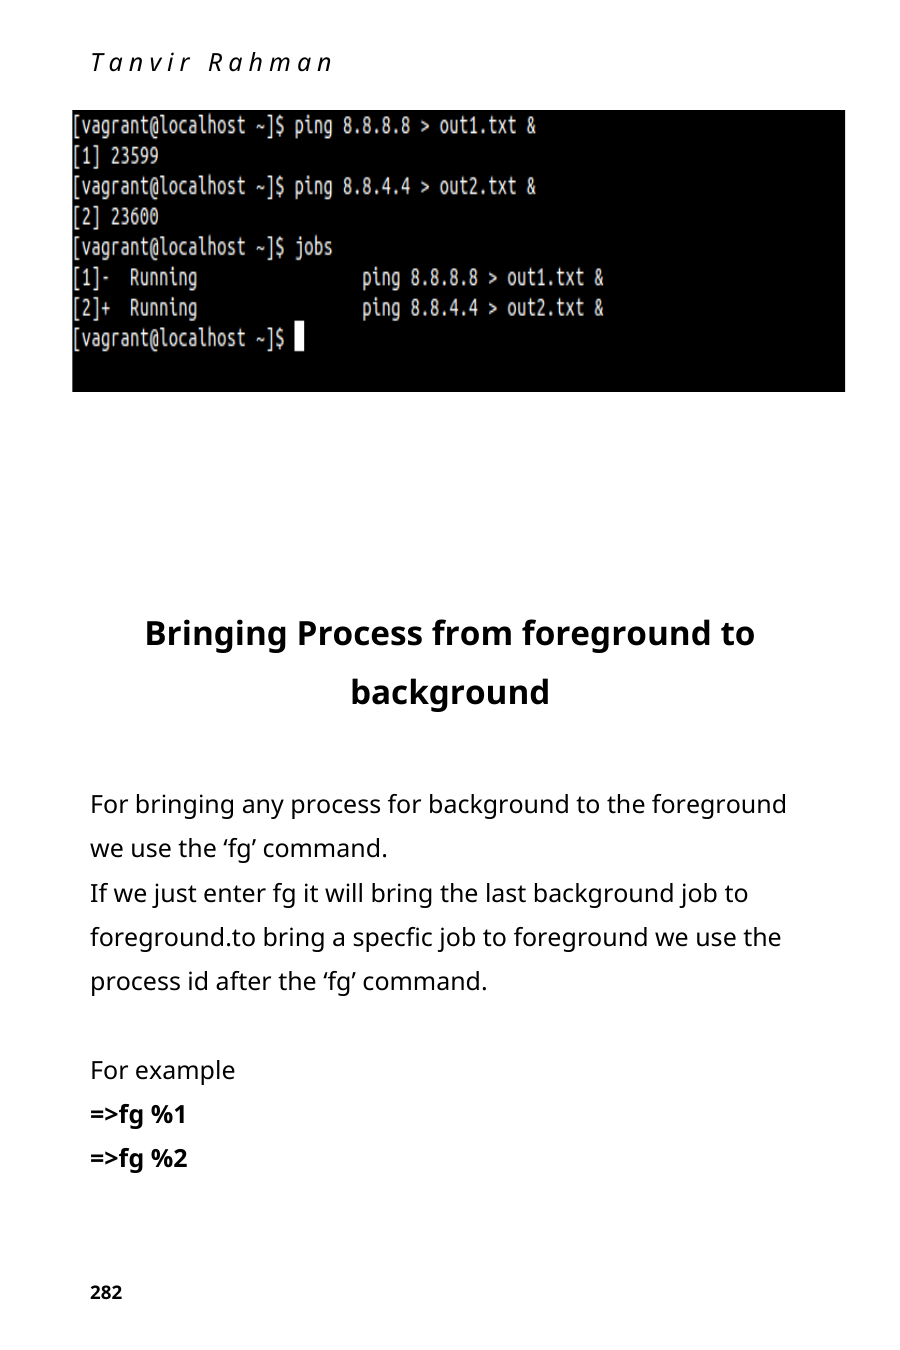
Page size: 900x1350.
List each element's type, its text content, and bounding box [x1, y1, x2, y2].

text If we just enter fg it will bring the last background job to foreground.to bring a specfic job to foreground we use the process id after the ‘fg’ command. [90, 875, 810, 998]
text For example [90, 1052, 810, 1087]
text For bringing any process for background to the foreground we use the ‘fg’ command. [90, 787, 810, 865]
picture [72, 110, 846, 392]
text =>fg %1 [90, 1097, 810, 1131]
text Bringing Process from foreground to background [90, 610, 810, 714]
text =>fg %2 [90, 1141, 810, 1175]
